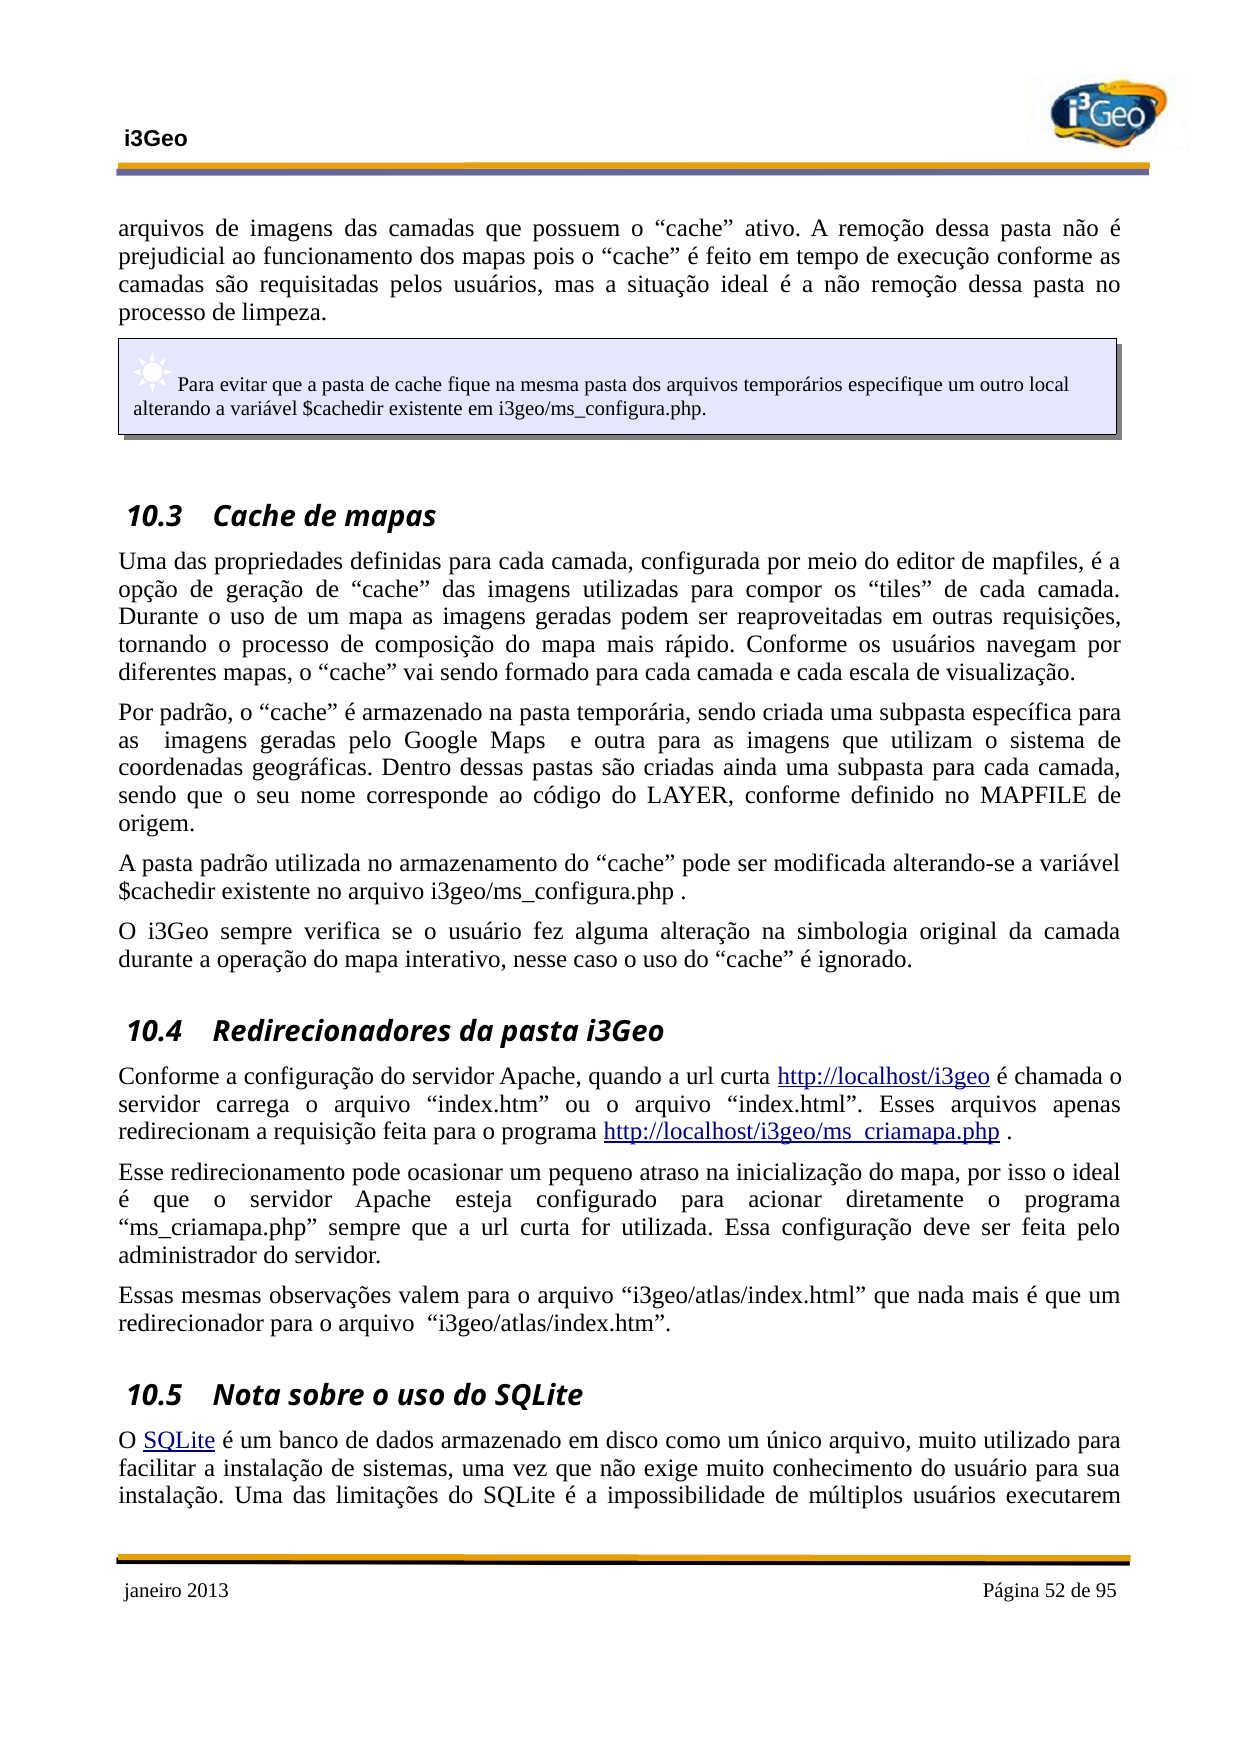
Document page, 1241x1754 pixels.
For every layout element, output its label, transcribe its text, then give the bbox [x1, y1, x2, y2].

text Por padrão, o “cache” é armazenado na pasta temporária, sendo criada uma subpasta específica para as imagens geradas pelo Google Maps e outra para as imagens que utilizam o sistema de coordenadas geográficas. Dentro dessas pastas são criadas ainda uma subpasta para cada camada, sendo que o seu nome corresponde ao código do LAYER, conforme definido no MAPFILE de origem. [118, 698, 1122, 837]
picture [164, 369, 173, 376]
text O SQLite é um banco de dados armazenado em disco como um único arquivo, muito utilizado para facilitar a instalação de sistemas, uma vez que não exige muito conhecimento do usuário para sua instalação. Uma das limitações do SQLite é a impossibilidade de múltiplos usuários executarem [118, 1426, 1122, 1509]
text A pasta padrão utilizada no armazenamento do “cache” pode ser modificada alterando-se a variável $cachedir existente no arquivo i3geo/ms_configura.php . [118, 849, 1122, 904]
subtitle Cache de mapas [118, 495, 1122, 534]
text Conforme a configuração do servidor Apache, quando a url curta http://localhost/i3geo é chamada o servidor carrega o arquivo “index.htm” ou o arquivo “index.html”. Esses arquivos apenas redirecionam a requisição feita para o programa http://localhost/i3geo/ms_criamapa.php . [118, 1062, 1122, 1145]
picture [149, 352, 156, 361]
text Esse redirecionamento pode ocasionar um pequeno atraso na inicialização do mapa, por isso o ideal é que o servidor Apache esteja configurado para acionar diretamente o programa “ms_criamapa.php” sempre que a url curta for utilizada. Essa configuração deve ser feita pelo administrador do servidor. [118, 1158, 1122, 1268]
subtitle Nota sobre o uso do SQLite [118, 1374, 1122, 1414]
text Uma das propriedades definidas para cada camada, configurada por meio do editor de mapfiles, é a opção de geração de “cache” das imagens utilizadas para compor os “tiles” de cada camada. Durante o uso de um mapa as imagens geradas podem ser reaproveitadas em outras requisições, tornando o processo de composição do mapa mais rápido. Conforme os usuários navegam por diferentes mapas, o “cache” vai sendo formado para cada camada e cada escala de visualização. [118, 547, 1122, 686]
picture [138, 358, 167, 392]
text Essas mesmas observações valem para o arquivo “i3geo/atlas/index.html” que nada mais é que um redirecionador para o arquivo “i3geo/atlas/index.htm”. [118, 1281, 1122, 1336]
text Para evitar que a pasta de cache fique na mesma pasta dos arquivos temporários especifique um outro local alterando a variável $cachedir existente em i3geo/ms_configura.php. [119, 370, 1116, 425]
text arquivos de imagens das camadas que possuem o “cache” ativo. A remoção dessa pasta não é prejudicial ao funcionamento dos mapas pois o “cache” é feito em tempo de execução conforme as camadas são requisitadas pelos usuários, mas a situação ideal é a não remoção dessa pasta no processo de limpeza. [118, 214, 1122, 325]
subtitle Redirecionadores da pasta i3Geo [118, 1010, 1122, 1049]
picture [133, 369, 141, 376]
picture [1025, 74, 1191, 151]
text O i3Geo sempre verifica se o usuário fez alguma alteração na simbologia original da camada durante a operação do mapa interativo, nesse caso o uso do “cache” é ignorado. [118, 917, 1122, 972]
